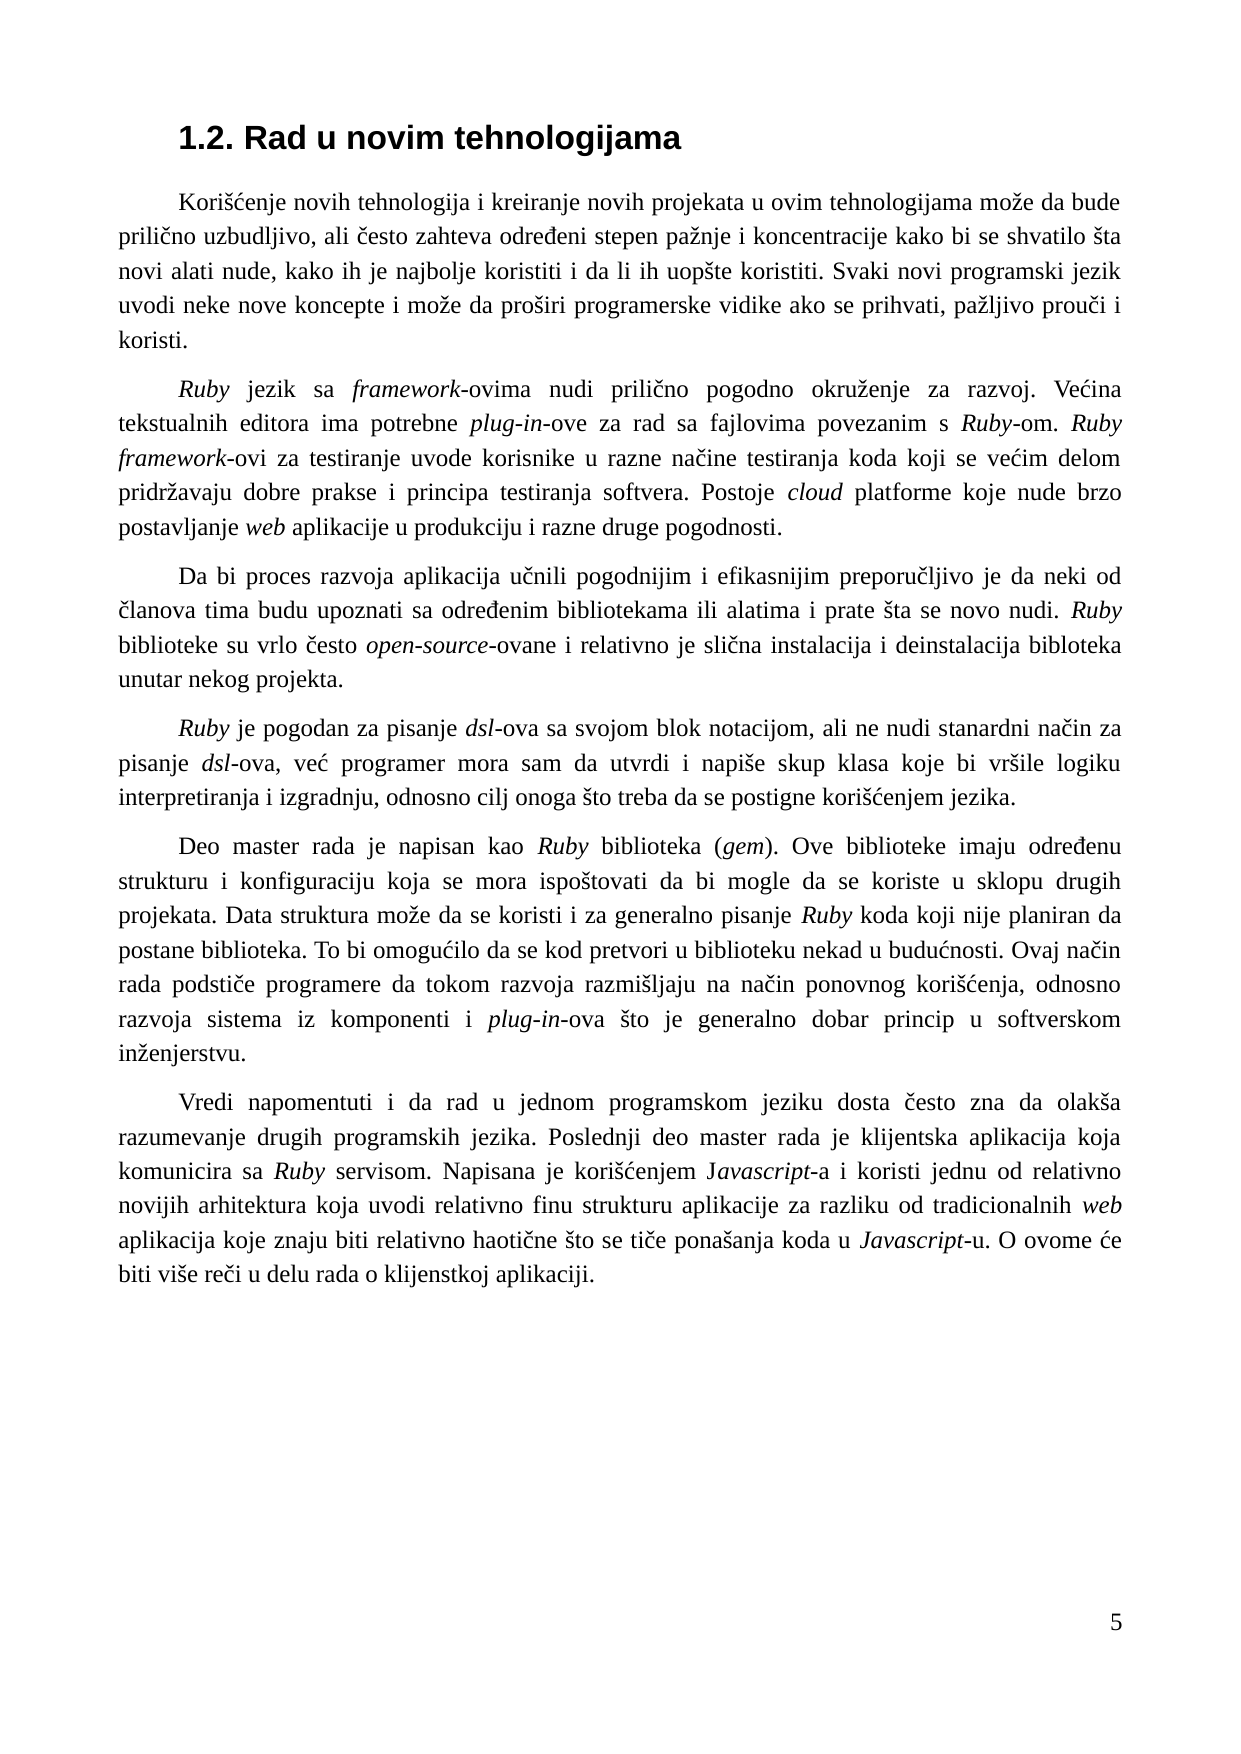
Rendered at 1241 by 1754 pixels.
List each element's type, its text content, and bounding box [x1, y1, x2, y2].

text Deo master rada je napisan kao Ruby biblioteka (gem). Ove biblioteke imaju određenu strukturu i konfiguraciju koja se mora ispoštovati da bi mogle da se koriste u sklopu drugih projekata. Data struktura može da se koristi i za generalno pisanje Ruby koda koji nije planiran da postane biblioteka. To bi omogućilo da se kod pretvori u biblioteku nekad u budućnosti. Ovaj način rada podstiče programere da tokom razvoja razmišljaju na način ponovnog korišćenja, odnosno razvoja sistema iz komponenti i plug-in-ova što je generalno dobar princip u softverskom inženjerstvu. [118, 831, 1122, 1067]
text Vredi napomentuti i da rad u jednom programskom jeziku dosta često zna da olakša razumevanje drugih programskih jezika. Poslednji deo master rada je klijentska aplikacija koja komunicira sa Ruby servisom. Napisana je korišćenjem Javascript-a i koristi jednu od relativno novijih arhitektura koja uvodi relativno finu strukturu aplikacije za razliku od tradicionalnih web aplikacija koje znaju biti relativno haotične što se tiče ponašanja koda u Javascript-u. O ovome će biti više reči u delu rada o klijenstkoj aplikaciji. [118, 1087, 1122, 1288]
text Da bi proces razvoja aplikacija učnili pogodnijim i efikasnijim preporučljivo je da neki od članova tima budu upoznati sa određenim bibliotekama ili alatima i prate šta se novo nudi. Ruby biblioteke su vrlo često open-source-ovane i relativno je slična instalacija i deinstalacija bibloteka unutar nekog projekta. [118, 561, 1122, 693]
text Ruby je pogodan za pisanje dsl-ova sa svojom blok notacijom, ali ne nudi stanardni način za pisanje dsl-ova, već programer mora sam da utvrdi i napiše skup klasa koje bi vršile logiku interpretiranja i izgradnju, odnosno cilj onoga što treba da se postigne korišćenjem jezika. [118, 713, 1122, 811]
text Korišćenje novih tehnologija i kreiranje novih projekata u ovim tehnologijama može da bude prilično uzbudljivo, ali često zahteva određeni stepen pažnje i koncentracije kako bi se shvatilo šta novi alati nude, kako ih je najbolje koristiti i da li ih uopšte koristiti. Svaki novi programski jezik uvodi neke nove koncepte i može da proširi programerske vidike ako se prihvati, pažljivo prouči i koristi. [118, 187, 1122, 353]
text Ruby jezik sa framework-ovima nudi prilično pogodno okruženje za razvoj. Većina tekstualnih editora ima potrebne plug-in-ove za rad sa fajlovima povezanim s Ruby-om. Ruby framework-ovi za testiranje uvode korisnike u razne načine testiranja koda koji se većim delom pridržavaju dobre prakse i principa testiranja softvera. Postoje cloud platforme koje nude brzo postavljanje web aplikacije u produkciju i razne druge pogodnosti. [118, 374, 1122, 540]
subtitle Rad u novim tehnologijama [118, 118, 1122, 157]
